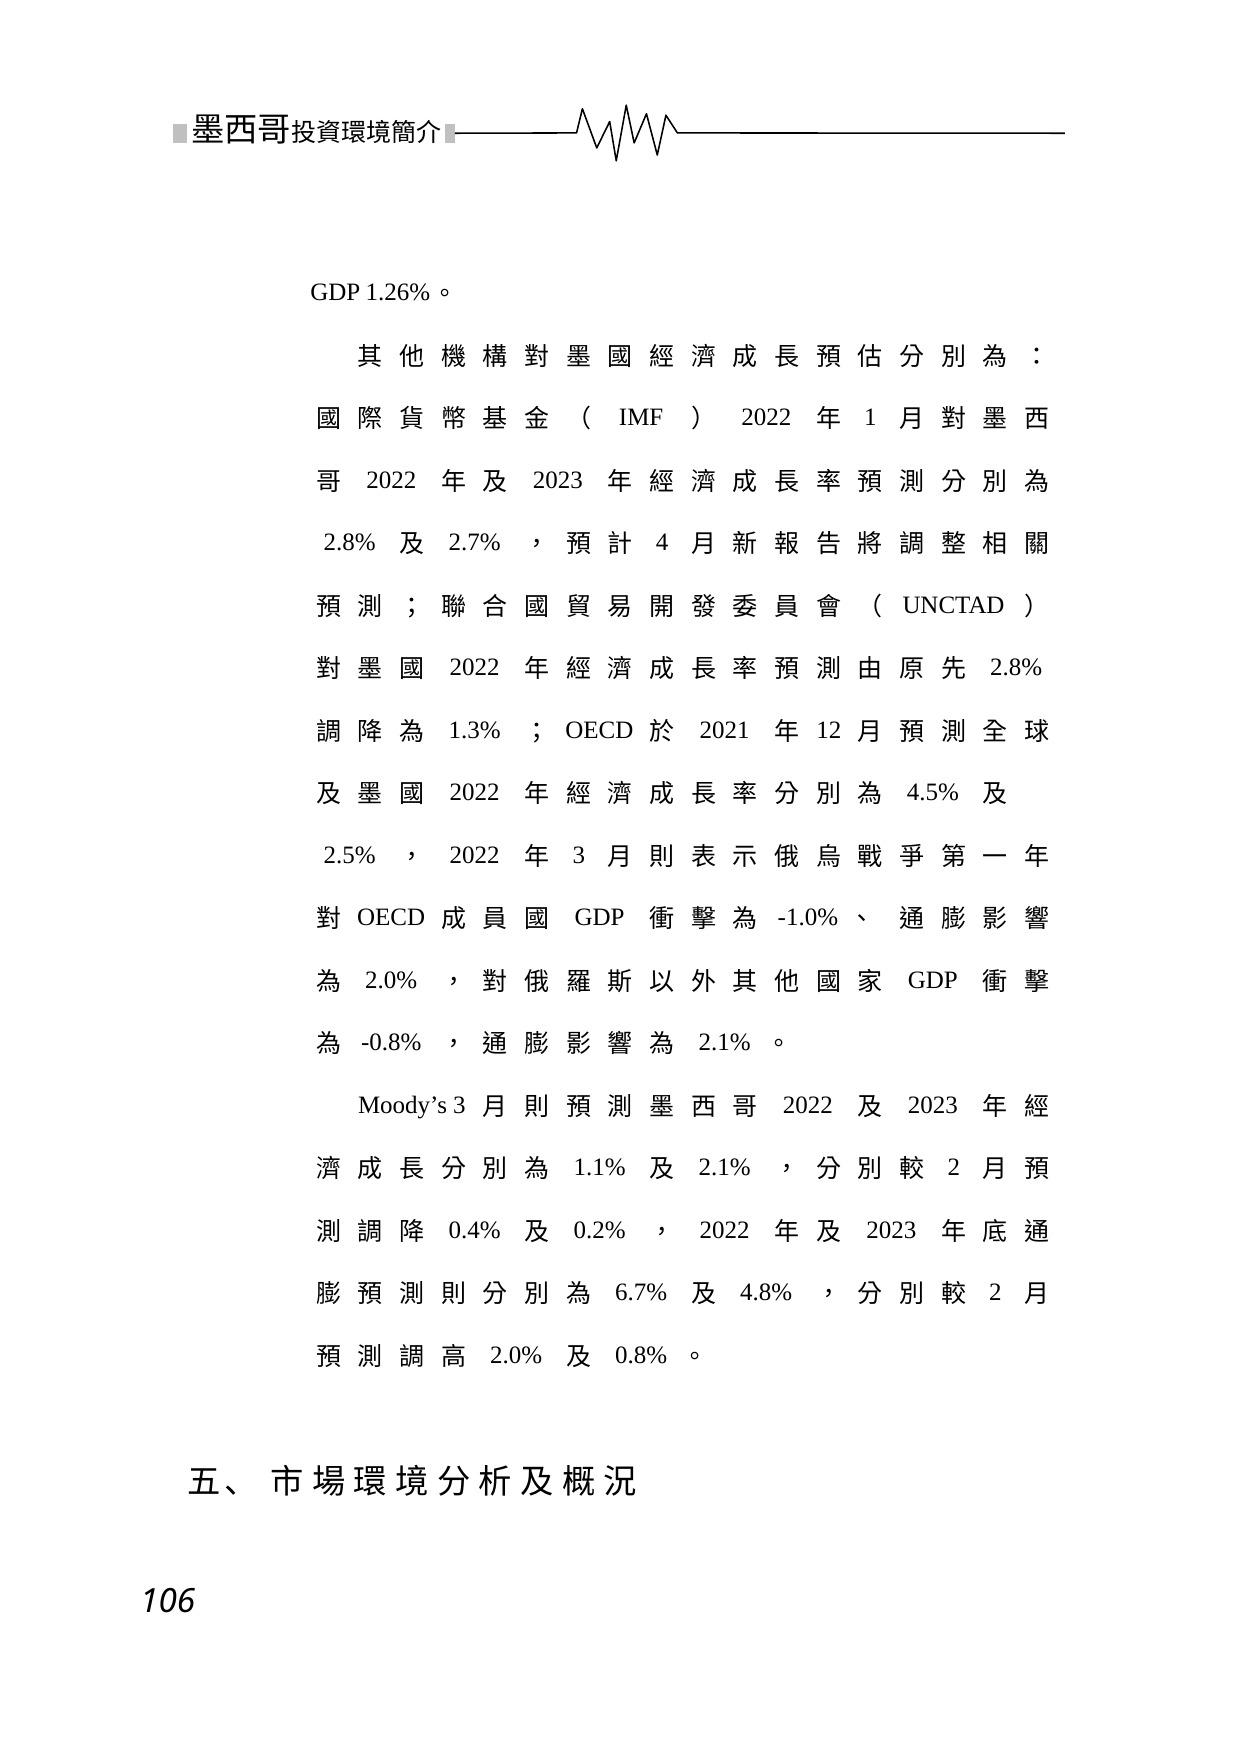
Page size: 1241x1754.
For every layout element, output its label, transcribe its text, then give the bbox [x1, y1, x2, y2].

text 五、市場環境分析及概況 [183, 1438, 1058, 1500]
text GDP 1.26%。 [281, 250, 1058, 313]
text Moody’s 3月則預測墨西哥2022及2023年經濟成長分別為1.1%及2.1%，分別較2月預測調降0.4%及0.2%，2022年及2023年底通膨預測則分別為6.7%及4.8%，分別較2月預測調高2.0%及0.8%。 [281, 1063, 1058, 1375]
text 其他機構對墨國經濟成長預估分別為：國際貨幣基金（IMF）2022年1月對墨西哥2022年及2023年經濟成長率預測分別為2.8%及2.7%，預計4月新報告將調整相關預測；聯合國貿易開發委員會（UNCTAD）對墨國2022年經濟成長率預測由原先2.8%調降為1.3%；OECD於2021年12月預測全球及墨國2022年經濟成長率分別為4.5%及2.5%，2022年3月則表示俄烏戰爭第一年對OECD成員國GDP衝擊為-1.0%、通膨影響為2.0%，對俄羅斯以外其他國家GDP衝擊為-0.8%，通膨影響為2.1%。 [281, 313, 1058, 1063]
